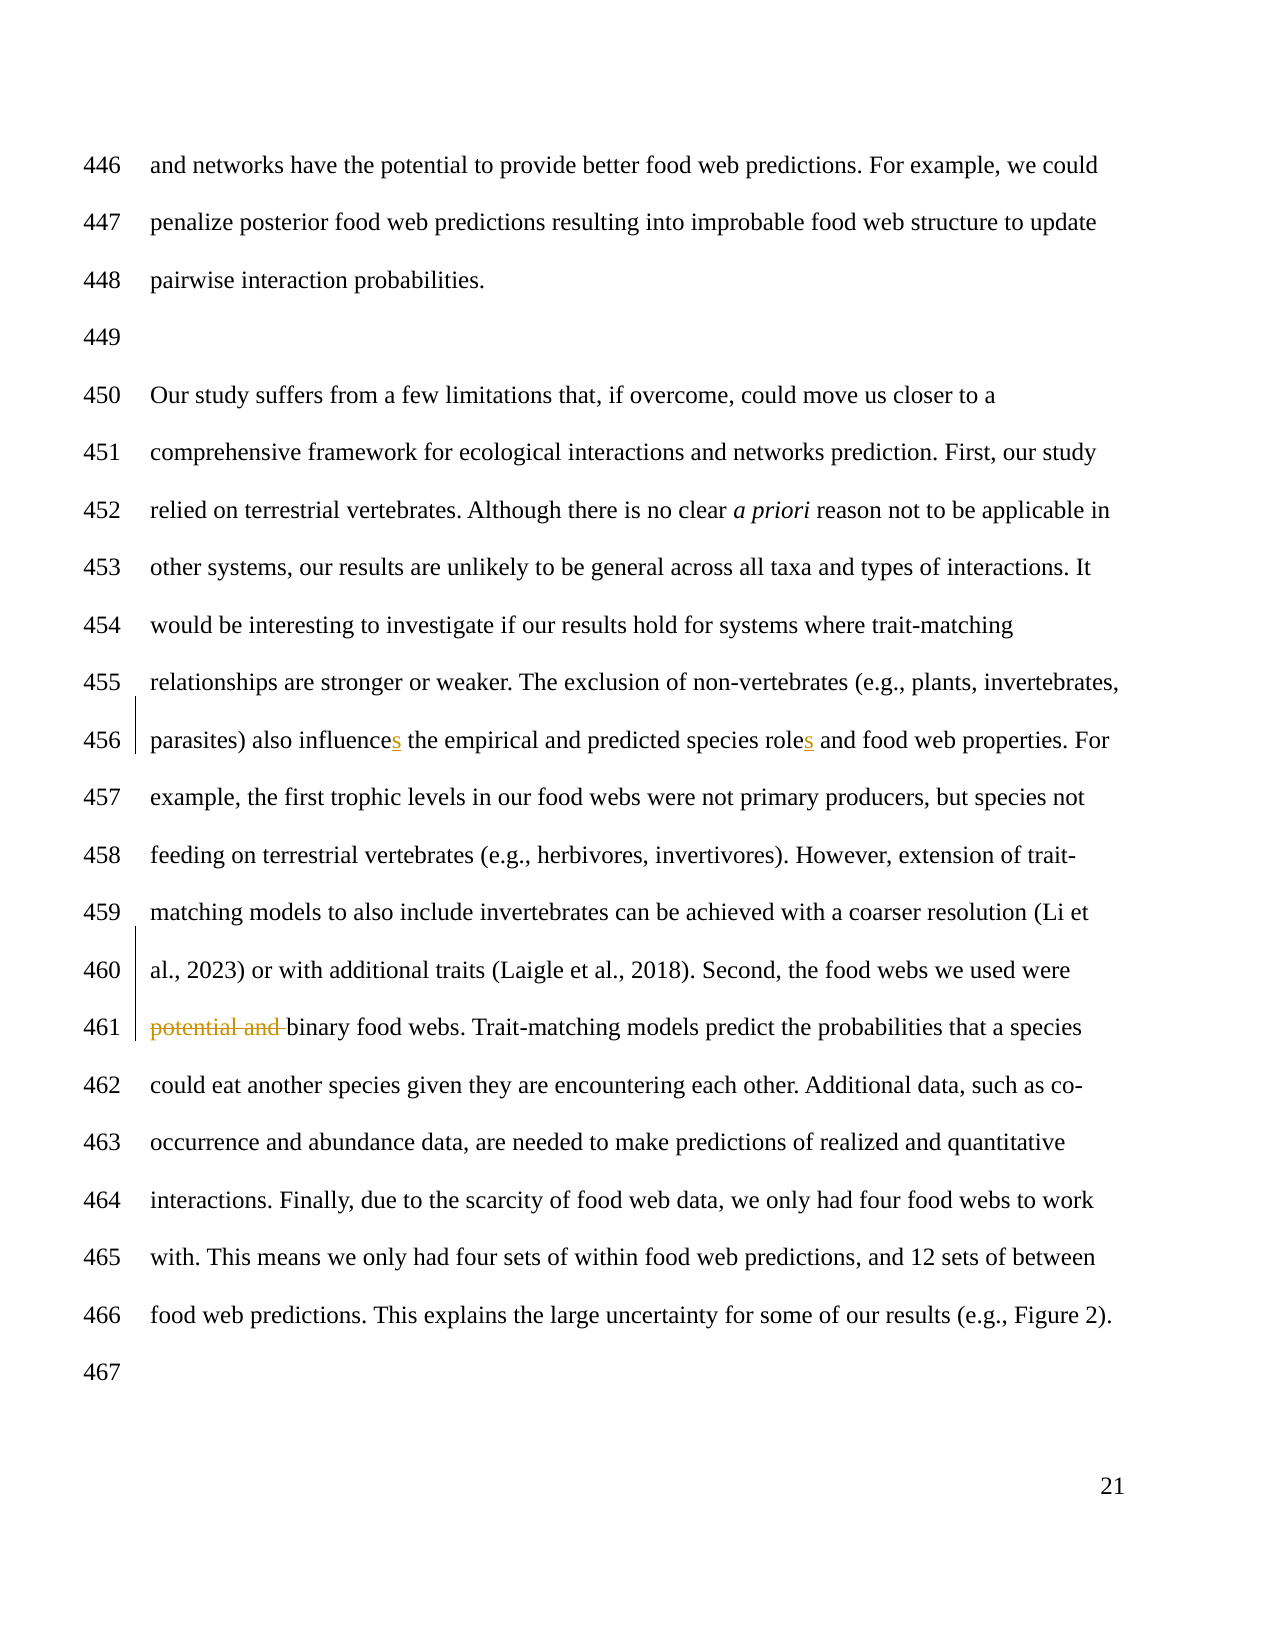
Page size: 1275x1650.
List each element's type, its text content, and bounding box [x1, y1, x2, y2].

text and networks have the potential to provide better food web predictions. For example, we could penalize posterior food web predictions resulting into improbable food web structure to update pairwise interaction probabilities. [150, 150, 1125, 294]
text Our study suffers from a few limitations that, if overcome, could move us closer to a comprehensive framework for ecological interactions and networks prediction. First, our study relied on terrestrial vertebrates. Although there is no clear a priori reason not to be applicable in other systems, our results are unlikely to be general across all taxa and types of interactions. It would be interesting to investigate if our results hold for systems where trait-matching relationships are stronger or weaker. The exclusion of non-vertebrates (e.g., plants, invertebrates, parasites) also influences the empirical and predicted species roles and food web properties. For example, the first trophic levels in our food webs were not primary producers, but species not feeding on terrestrial vertebrates (e.g., herbivores, invertivores). However, extension of trait-matching models to also include invertebrates can be achieved with a coarser resolution (Li et al., 2023) or with additional traits (Laigle et al., 2018). Second, the food webs we used were binary food webs. Trait-matching models predict the probabilities that a species could eat another species given they are encountering each other. Additional data, such as co-occurrence and abundance data, are needed to make predictions of realized and quantitative interactions. Finally, due to the scarcity of food web data, we only had four food webs to work with. This means we only had four sets of within food web predictions, and 12 sets of between food web predictions. This explains the large uncertainty for some of our results (e.g., Figure 2). [150, 380, 1125, 1329]
